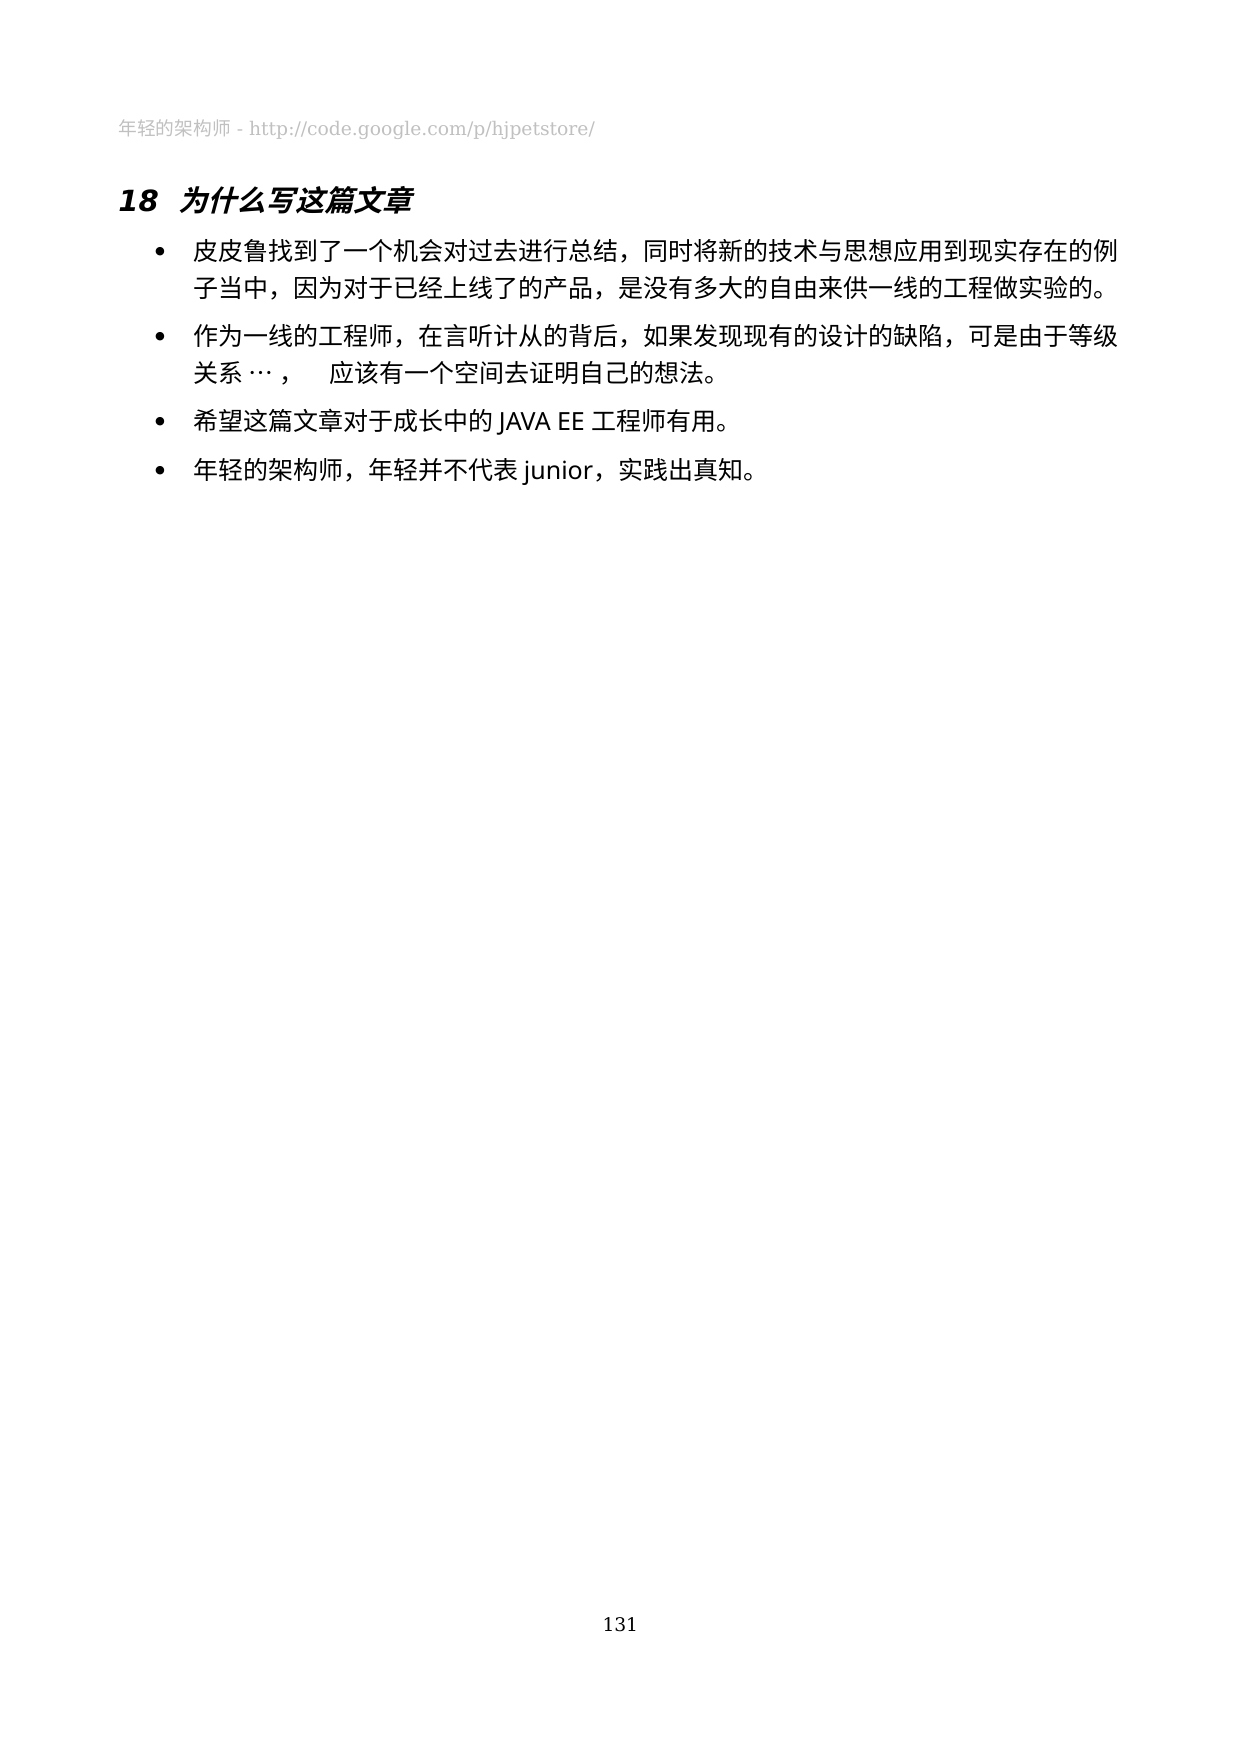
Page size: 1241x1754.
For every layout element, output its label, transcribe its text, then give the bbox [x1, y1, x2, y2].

list 年轻的架构师，年轻并不代表 junior，实践出真知。 [156, 451, 1122, 487]
list 皮皮鲁找到了一个机会对过去进行总结，同时将新的技术与思想应用到现实存在的例子当中，因为对于已经上线了的产品，是没有多大的自由来供一线的工程做实验的。 [156, 232, 1122, 304]
subtitle 为什么写这篇文章 [118, 177, 1122, 219]
list 希望这篇文章对于成长中的 JAVA EE 工程师有用。 [156, 402, 1122, 438]
list 作为一线的工程师，在言听计从的背后，如果发现现有的设计的缺陷，可是由于等级关系 … ， 应该有一个空间去证明自己的想法。 [156, 317, 1122, 389]
